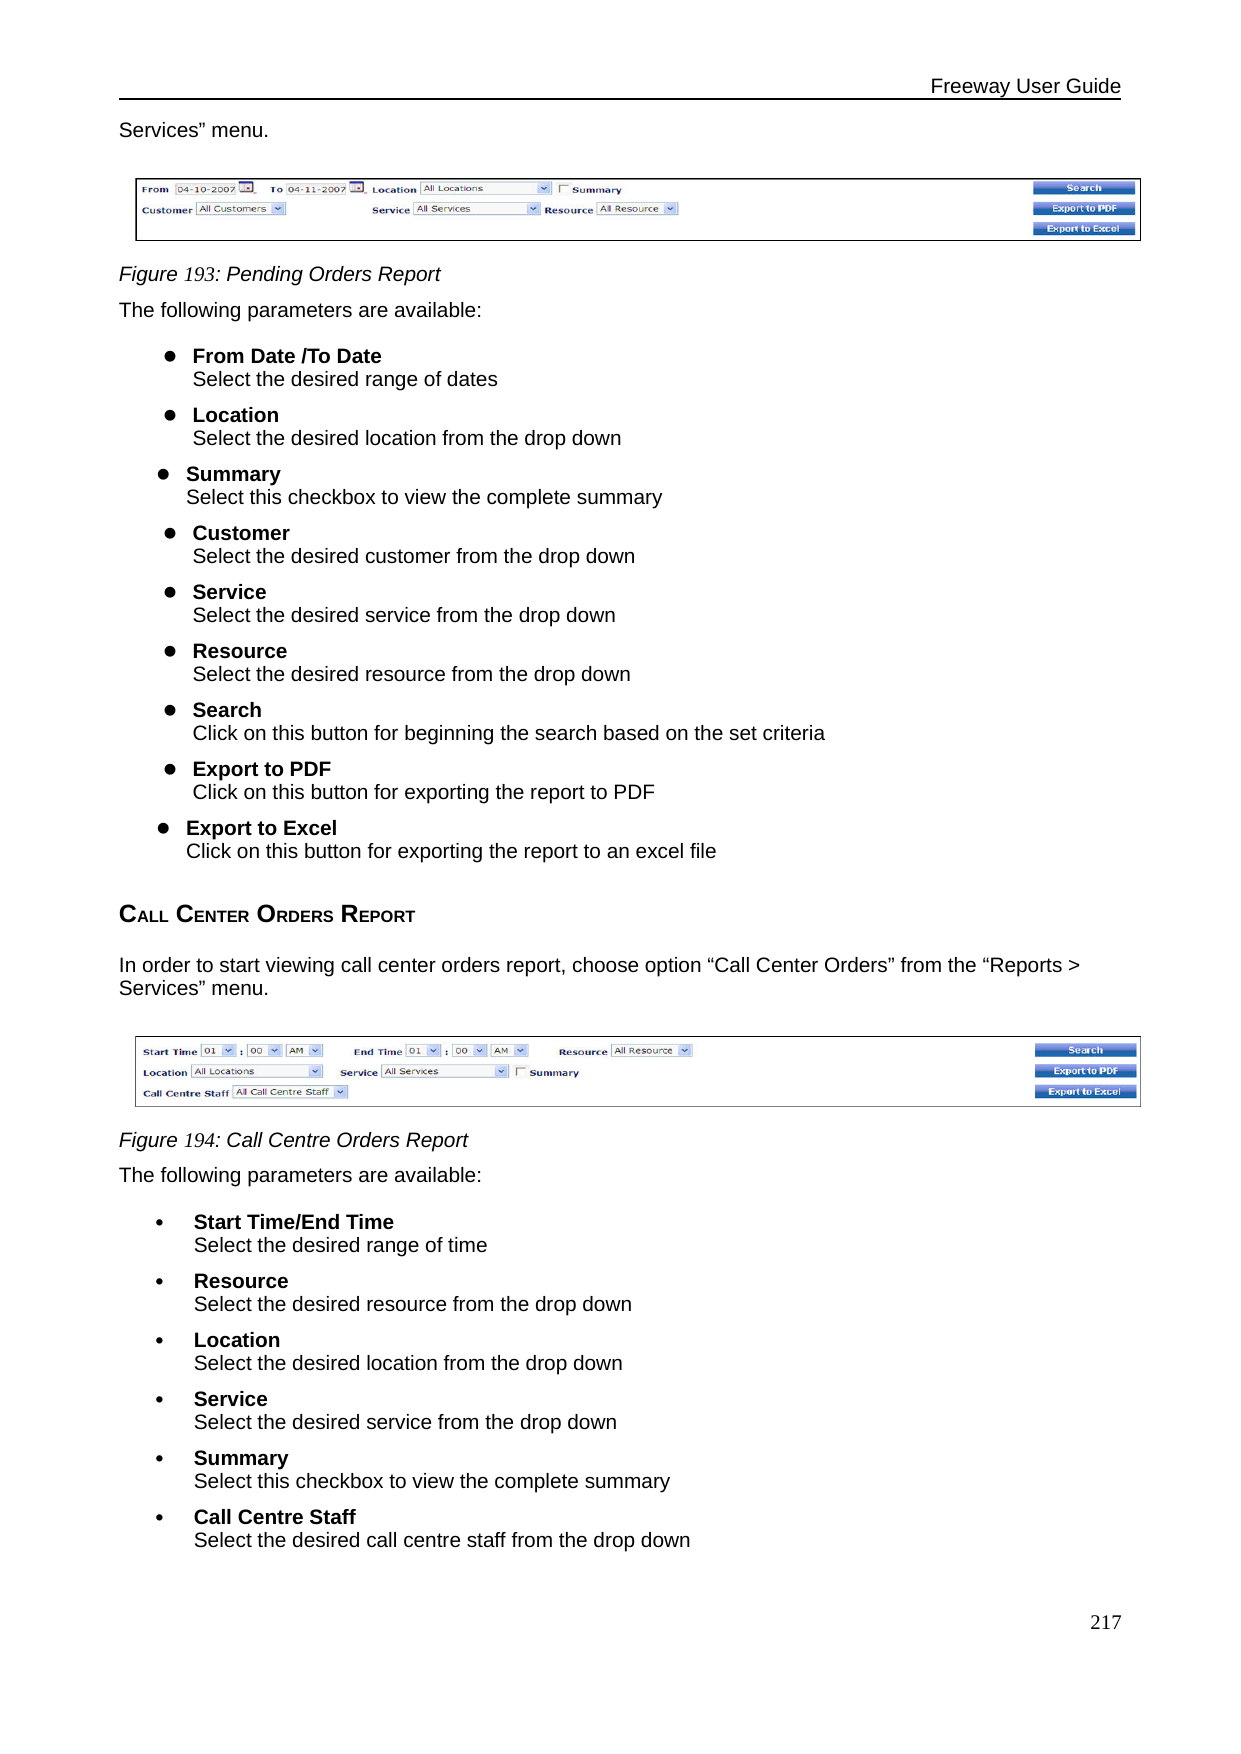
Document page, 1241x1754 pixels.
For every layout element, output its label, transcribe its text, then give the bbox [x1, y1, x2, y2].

text Figure 194: Call Centre Orders Report [119, 1128, 1121, 1152]
list Export to Excel Click on this button for exporting the report to an excel file [156, 816, 1121, 863]
list From Date /To Date Select the desired range of dates [163, 344, 1121, 391]
list Location Select the desired location from the drop down [163, 403, 1121, 450]
list Call Centre Staff Select the desired call centre staff from the drop down [156, 1505, 1121, 1552]
subtitle Call Center Orders Report [119, 900, 1121, 928]
picture [135, 178, 1141, 241]
list Location Select the desired location from the drop down [156, 1328, 1121, 1375]
list Service Select the desired service from the drop down [163, 580, 1121, 627]
text Services” menu. [119, 119, 1121, 142]
list Summary Select this checkbox to view the complete summary [156, 1446, 1121, 1493]
list Search Click on this button for beginning the search based on the set criteria [163, 698, 1121, 745]
text The following parameters are available: [119, 298, 1121, 321]
list Resource Select the desired resource from the drop down [163, 639, 1121, 686]
text The following parameters are available: [119, 1164, 1121, 1187]
list Service Select the desired service from the drop down [156, 1387, 1121, 1434]
list Export to PDF Click on this button for exporting the report to PDF [163, 757, 1121, 804]
list Start Time/End Time Select the desired range of time [156, 1211, 1121, 1257]
list Summary Select this checkbox to view the complete summary [156, 462, 1121, 509]
list Resource Select the desired resource from the drop down [156, 1269, 1121, 1316]
list Customer Select the desired customer from the drop down [163, 521, 1121, 568]
picture [135, 1036, 1141, 1107]
text In order to start viewing call center orders report, choose option “Call Center Orders” from the “Reports > Services” menu. [119, 953, 1121, 999]
text Figure 193: Pending Orders Report [119, 262, 1121, 286]
